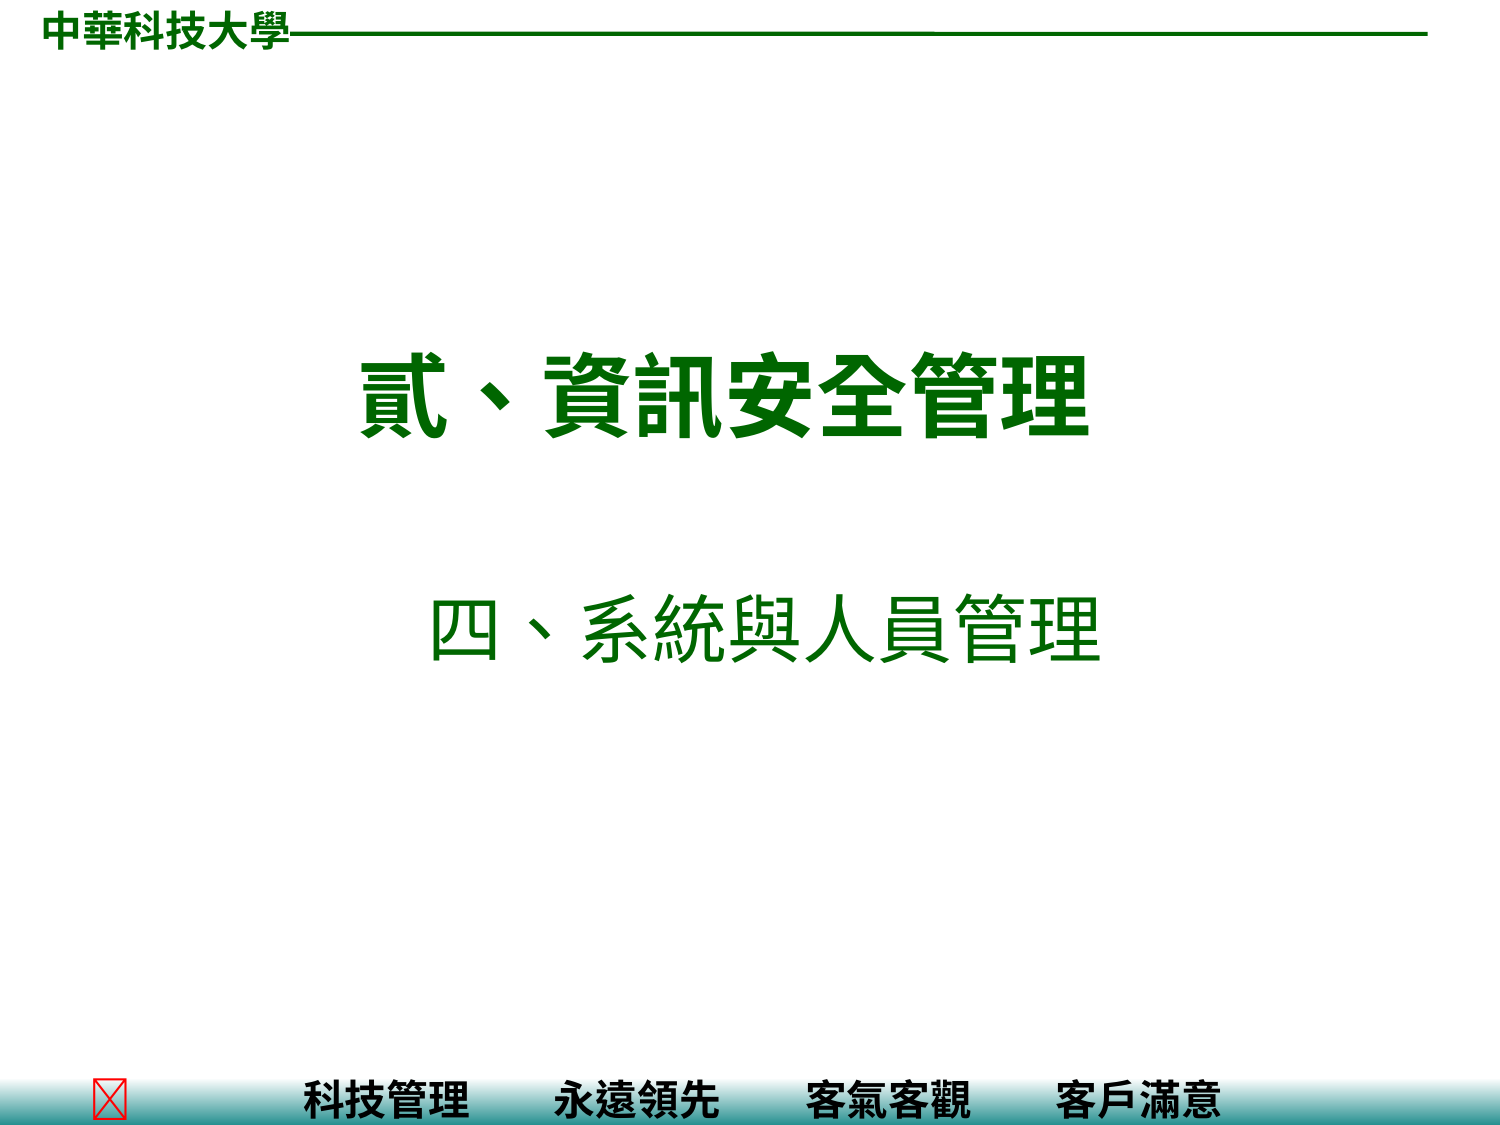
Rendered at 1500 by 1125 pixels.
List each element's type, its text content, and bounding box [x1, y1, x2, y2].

text_box 四、系統與人員管理 [413, 575, 1118, 680]
title 貳、資訊安全管理 [125, 299, 1326, 488]
